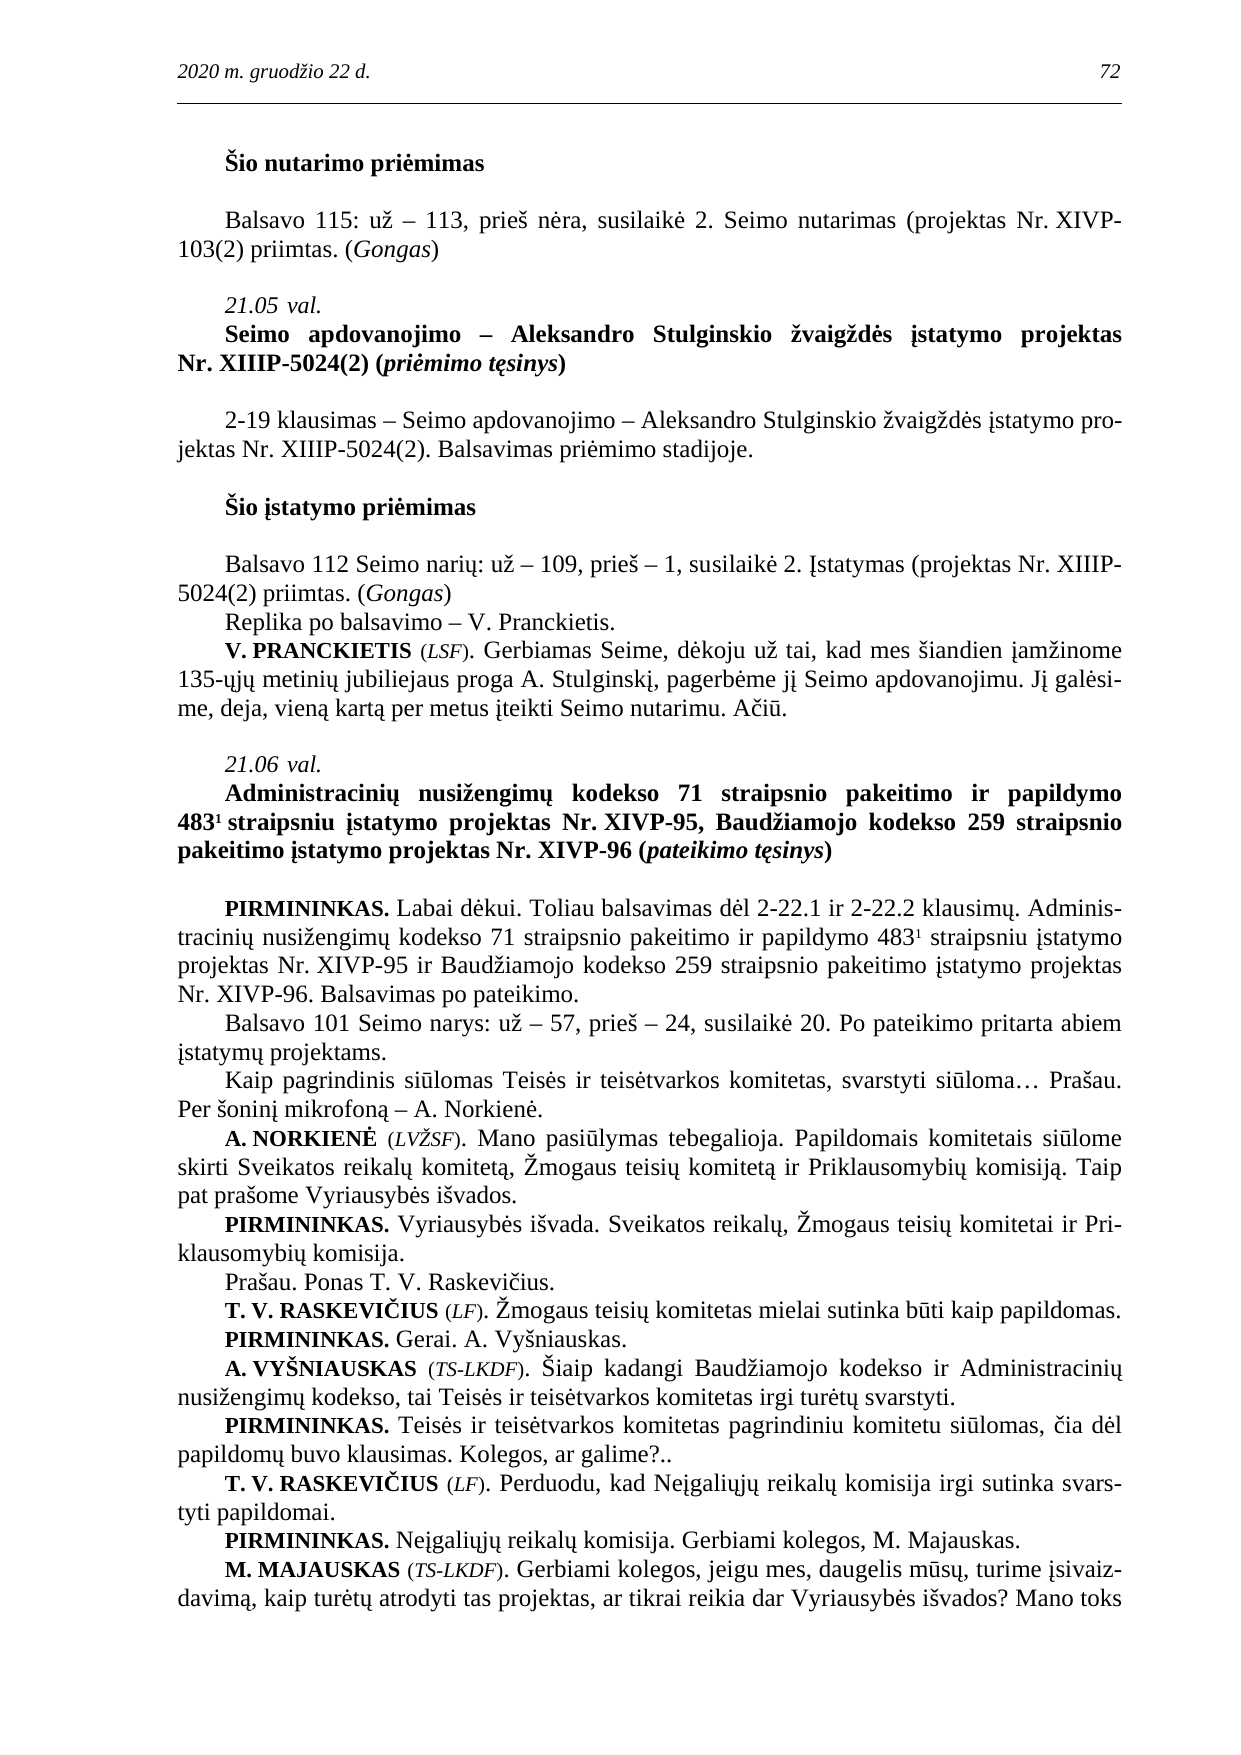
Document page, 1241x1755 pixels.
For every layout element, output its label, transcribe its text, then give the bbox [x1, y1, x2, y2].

text Bal­sa­vo 112 Sei­mo na­rių: už – 109, prieš – 1, su­si­lai­kė 2. Įsta­ty­mas (pro­jek­tas Nr. XIIIP-5024(2) pri­im­tas. (Gon­gas) [177, 549, 1122, 607]
text Šio įsta­ty­mo pri­ėmi­mas [177, 492, 1122, 520]
text PIRMININKAS. La­bai dė­kui. To­liau bal­sa­vi­mas dėl 2-22.1 ir 2-22.2 klau­si­mų. Ad­mi­nis­tra­ci­nių nu­si­žen­gi­mų ko­dek­so 71 straips­nio pa­kei­ti­mo ir pa­pil­dy­mo 4831 straips­niu įsta­ty­mo pro­jek­tas Nr. XIVP-95 ir Bau­džia­mo­jo ko­dek­so 259 straips­nio pa­kei­ti­mo įsta­ty­mo pro­jek­tas Nr. XIVP-96. Bal­sa­vi­mas po pa­tei­ki­mo. [177, 893, 1122, 1008]
text PIRMININKAS. Vy­riau­sy­bės iš­va­da. Svei­ka­tos rei­ka­lų, Žmo­gaus tei­sių ko­mi­te­tai ir Pri­klau­so­my­bių ko­mi­si­ja. [177, 1209, 1122, 1267]
text 21.05 val. [224, 291, 1122, 319]
text PIRMININKAS. Ge­rai. A. Vyš­niaus­kas. [177, 1324, 1122, 1353]
text Kaip pa­grin­di­nis siū­lo­mas Tei­sės ir tei­sėt­var­kos ko­mi­te­tas, svars­ty­ti siū­lo­ma… Pra­šau. Per šo­ni­nį mik­ro­fo­ną – A. Nor­kie­nė. [177, 1065, 1122, 1123]
text Pra­šau. Po­nas T. V. Ras­ke­vi­čius. [177, 1267, 1122, 1295]
text Re­pli­ka po bal­sa­vi­mo – V. Pranc­kie­tis. [177, 607, 1122, 635]
text Ad­mi­nist­ra­ci­nių nu­si­žen­gi­mų ko­dek­so 71 straips­nio pa­kei­ti­mo ir pa­pil­dy­mo 4831 straips­niu įsta­ty­mo pro­jek­tas Nr. XIVP-95, Bau­džia­mo­jo ko­dek­so 259 straips­nio pa­kei­ti­mo įsta­ty­mo pro­jek­tas Nr. XIVP-96 (pa­tei­ki­mo tę­si­nys) [177, 778, 1122, 864]
text Bal­sa­vo 115: už – 113, prieš nė­ra, su­si­lai­kė 2. Sei­mo nu­ta­ri­mas (pro­jek­tas Nr. XIVP-103(2) pri­im­tas. (Gon­gas) [177, 205, 1122, 263]
text Sei­mo ap­do­va­no­ji­mo – Alek­san­dro Stul­gins­kio žvaigž­dės įsta­ty­mo pro­jek­tas Nr. XIIIP-5024(2) (pri­ėmi­mo tę­si­nys) [177, 319, 1122, 377]
text Bal­sa­vo 101 Sei­mo na­rys: už – 57, prieš – 24, su­si­lai­kė 20. Po pa­tei­ki­mo pri­tar­ta abiem įsta­ty­mų pro­jek­tams. [177, 1008, 1122, 1065]
text V. PRANCKIETIS (LSF). Ger­bia­mas Sei­me, dė­ko­ju už tai, kad mes šian­dien įam­ži­no­me 135-ųjų me­ti­nių ju­bi­lie­jaus pro­ga A. Stul­gins­kį, pa­ger­bė­me jį Sei­mo ap­do­va­no­ji­mu. Jį ga­lė­si­me, de­ja, vie­ną kar­tą per me­tus įteik­ti Sei­mo nu­ta­ri­mu. Ačiū. [177, 635, 1122, 722]
text 2-19 klau­si­mas – Sei­mo ap­do­va­no­ji­mo – Alek­san­dro Stul­gins­kio žvaigž­dės įsta­ty­mo pro­jek­tas Nr. XIIIP-5024(2). Bal­sa­vi­mas pri­ėmi­mo sta­di­jo­je. [177, 405, 1122, 463]
text Šio nu­ta­ri­mo pri­ėmi­mas [177, 148, 1122, 176]
text 21.06 val. [224, 750, 1122, 778]
text PIRMININKAS. Tei­sės ir tei­sėt­var­kos ko­mi­te­tas pa­grin­di­niu ko­mi­te­tu siū­lo­mas, čia dėl pa­pil­do­mų bu­vo klau­si­mas. Ko­le­gos, ar ga­li­me?.. [177, 1410, 1122, 1468]
text T. V. RASKEVIČIUS (LF). Žmo­gaus tei­sių ko­mi­te­tas mie­lai su­tin­ka bū­ti kaip pa­pil­do­mas. [177, 1295, 1122, 1324]
text T. V. RASKEVIČIUS (LF). Per­duo­du, kad Ne­įga­lių­jų rei­ka­lų ko­mi­si­ja ir­gi su­tin­ka svars­ty­ti pa­pil­do­mai. [177, 1468, 1122, 1525]
text A. VYŠNIAUSKAS (TS-LKDF). Šiaip ka­dan­gi Bau­džia­mo­jo ko­dek­so ir Ad­mi­nist­ra­ci­nių nu­si­žen­gi­mų ko­dek­so, tai Tei­sės ir tei­sėt­var­kos ko­mi­te­tas ir­gi tu­rė­tų svars­ty­ti. [177, 1353, 1122, 1410]
text PIRMININKAS. Ne­įga­lių­jų rei­ka­lų ko­mi­si­ja. Ger­bia­mi ko­le­gos, M. Ma­jaus­kas. [177, 1525, 1122, 1554]
text M. MAJAUSKAS (TS-LKDF). Ger­bia­mi ko­le­gos, jei­gu mes, dau­ge­lis mū­sų, tu­ri­me įsi­vaiz­da­vi­mą, kaip tu­rė­tų at­ro­dy­ti tas pro­jek­tas, ar tik­rai rei­kia dar Vy­riau­sy­bės iš­va­dos? Ma­no toks [177, 1554, 1122, 1612]
text A. NORKIENĖ (LVŽSF). Ma­no pa­siū­ly­mas te­be­ga­lio­ja. Pa­pil­do­mais ko­mi­te­tais siū­lo­me skir­ti Svei­ka­tos rei­ka­lų ko­mi­te­tą, Žmo­gaus tei­sių ko­mi­te­tą ir Pri­klau­so­my­bių ko­mi­si­ją. Taip pat pra­šo­me Vy­riau­sy­bės iš­va­dos. [177, 1123, 1122, 1209]
